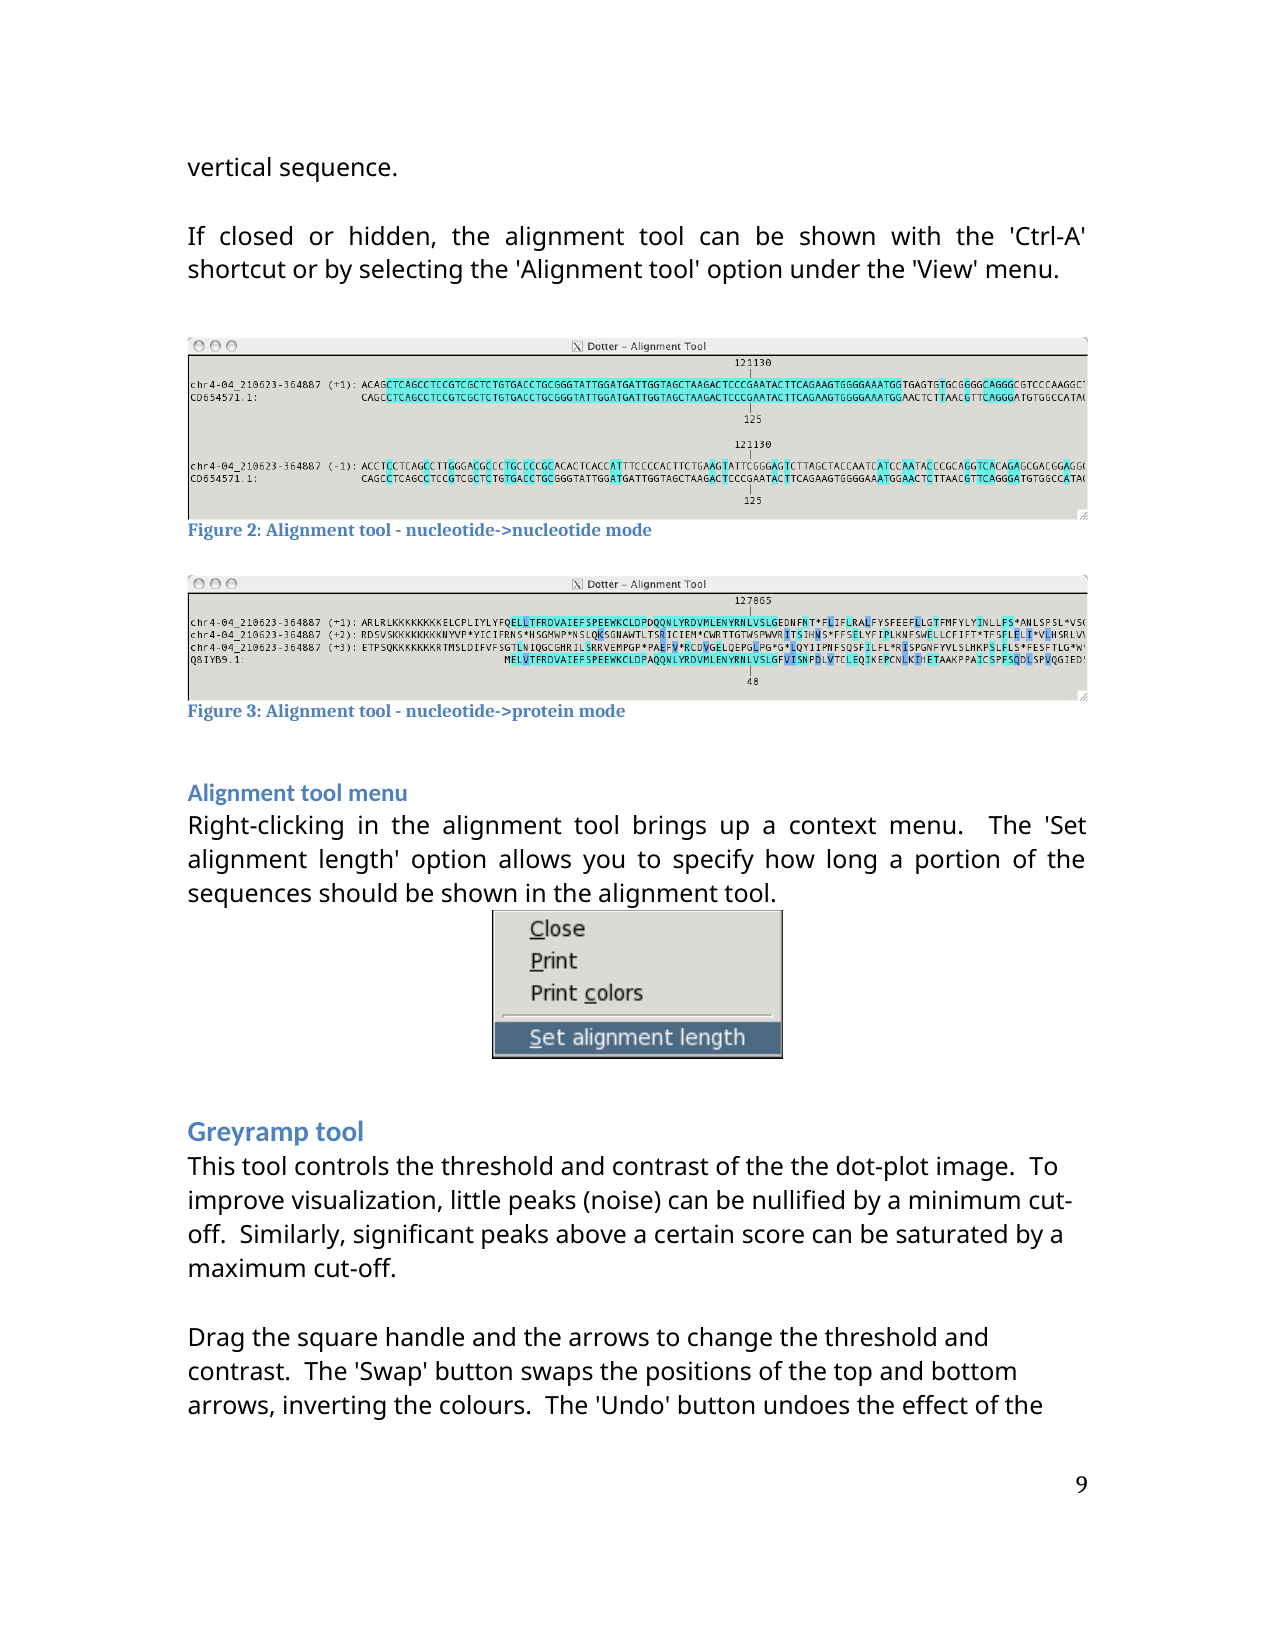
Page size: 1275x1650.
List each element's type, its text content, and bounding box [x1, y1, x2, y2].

text Figure 3: Alignment tool - nucleotide->protein mode [187, 701, 1087, 722]
text If closed or hidden, the alignment tool can be shown with the 'Ctrl-A' shortcut or by selecting the 'Alignment tool' option under the 'View' menu. [187, 218, 1087, 286]
text Figure 2: Alignment tool - nucleotide->nucleotide mode [188, 520, 1088, 541]
text This tool controls the threshold and contrast of the the dot-plot image. To improve visualization, little peaks (noise) can be nullified by a minimum cut-off. Similarly, significant peaks above a certain score can be saturated by a maximum cut-off. [187, 1149, 1087, 1285]
text vertical sequence. [187, 150, 1087, 184]
picture [187, 575, 1088, 701]
subtitle Greyramp tool [187, 1113, 1087, 1149]
picture [187, 337, 1088, 520]
picture [492, 910, 783, 1059]
subtitle Alignment tool menu [187, 777, 1087, 808]
text Right-clicking in the alignment tool brings up a context menu. The 'Set alignment length' option allows you to specify how long a portion of the sequences should be shown in the alignment tool. [187, 808, 1087, 910]
text Drag the square handle and the arrows to change the threshold and contrast. The 'Swap' button swaps the positions of the top and bottom arrows, inverting the colours. The 'Undo' button undoes the effect of the [187, 1319, 1087, 1421]
